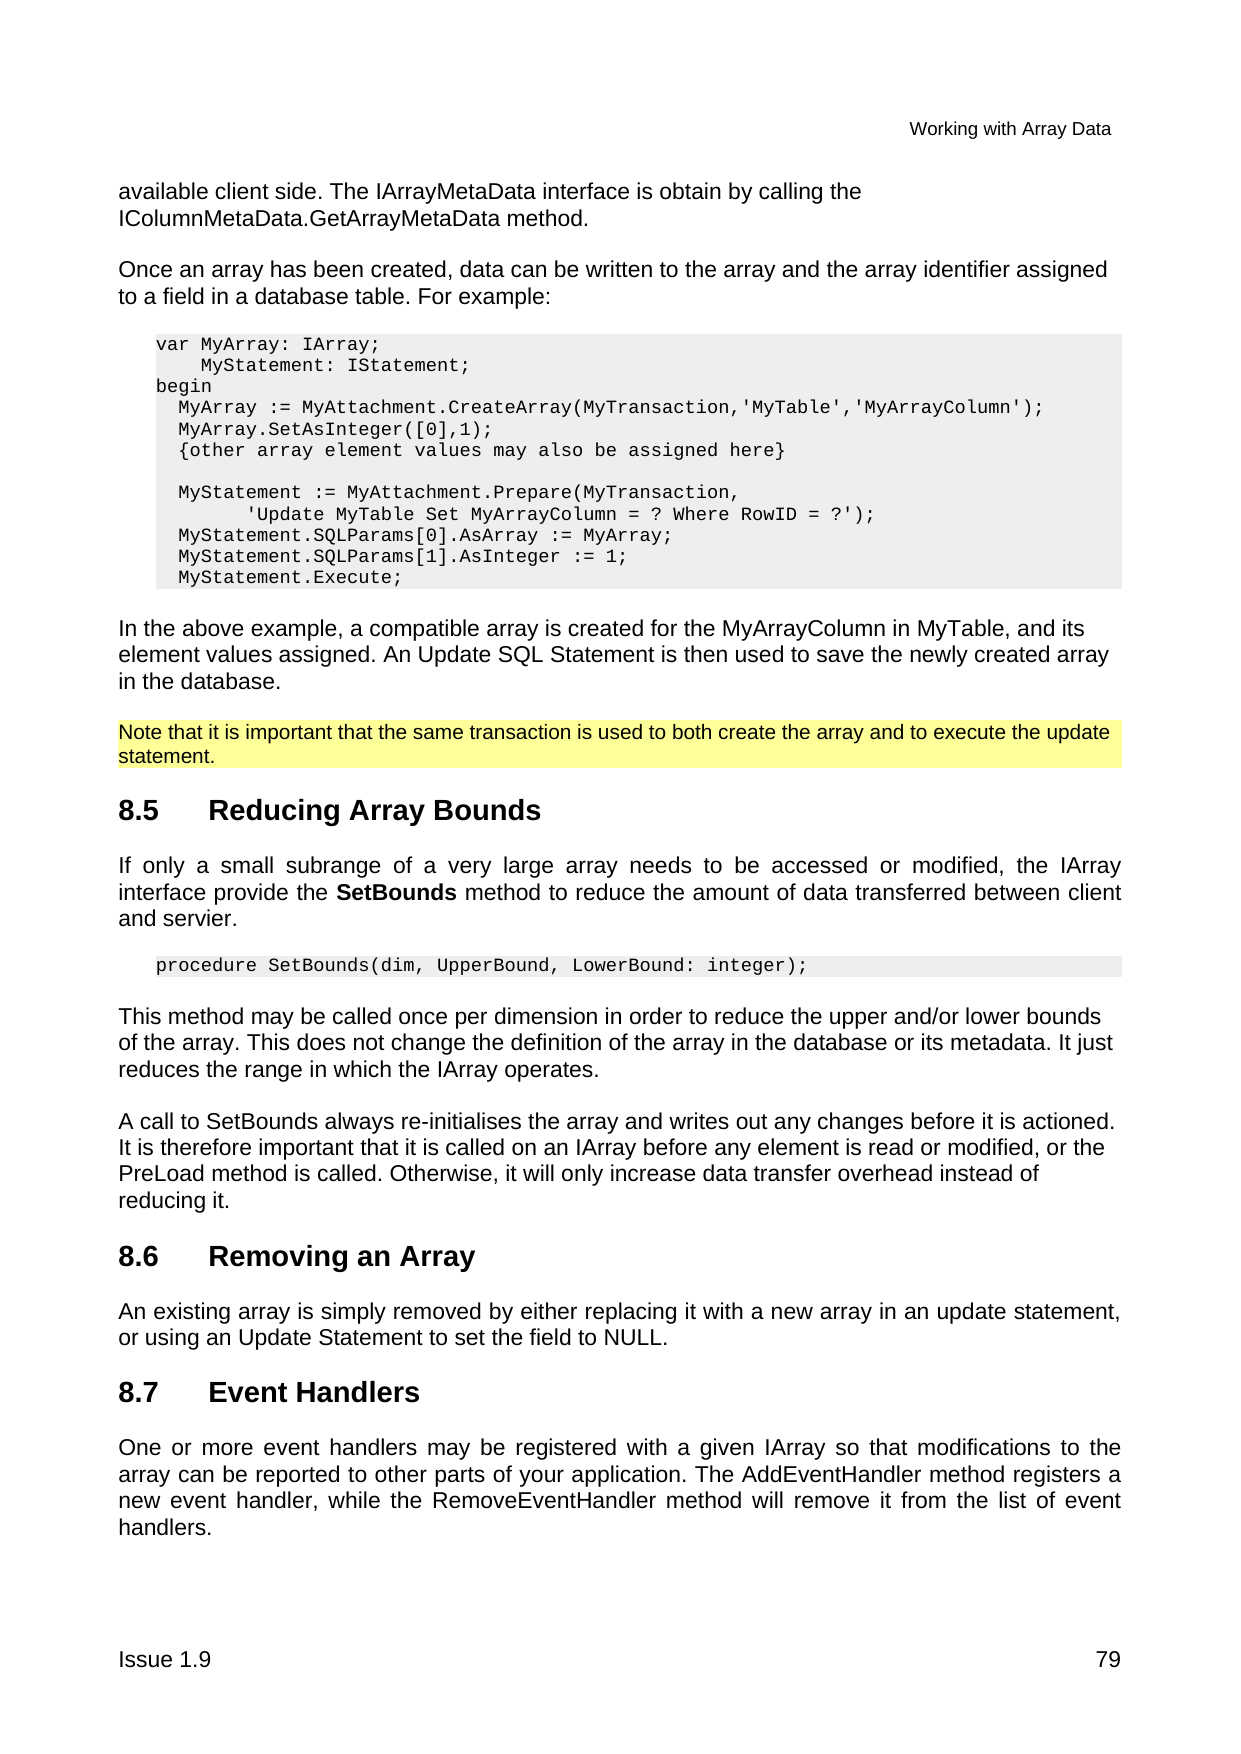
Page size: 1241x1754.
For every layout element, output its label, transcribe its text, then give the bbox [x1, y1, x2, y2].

text Note that it is important that the same transaction is used to both create the array and to execute the update statement. [118, 720, 1122, 768]
text {other array element values may also be assigned here} [156, 441, 1122, 462]
text MyStatement.SQLParams[0].AsArray := MyArray; [156, 526, 1122, 547]
text A call to SetBounds always re-initialises the array and writes out any changes before it is actioned. It is therefore important that it is called on an IArray before any element is read or modified, or the PreLoad method is called. Otherwise, it will only increase data transfer overhead instead of reducing it. [118, 1108, 1122, 1213]
text MyArray.SetAsInteger([0],1); [156, 419, 1122, 441]
text MyStatement := MyAttachment.Prepare(MyTransaction, [156, 483, 1122, 504]
subtitle Reducing Array Bounds [118, 793, 1122, 827]
text MyStatement: IStatement; [156, 356, 1122, 377]
subtitle Removing an Array [118, 1238, 1122, 1272]
text procedure SetBounds(dim, UpperBound, LowerBound: integer); [156, 956, 1122, 977]
text 'Update MyTable Set MyArrayColumn = ? Where RowID = ?'); [156, 504, 1122, 526]
text One or more event handlers may be registered with a given IArray so that modifications to the array can be reported to other parts of your application. The AddEventHandler method registers a new event handler, while the RemoveEventHandler method will remove it from the list of event handlers. [118, 1434, 1122, 1540]
text MyArray := MyAttachment.CreateArray(MyTransaction,'MyTable','MyArrayColumn'); [156, 398, 1122, 419]
text begin [156, 377, 1122, 398]
text If only a small subrange of a very large array needs to be accessed or modified, the IArray interface provide the SetBounds method to reduce the amount of data transferred between client and servier. [118, 852, 1122, 931]
text available client side. The IArrayMetaData interface is obtain by calling the IColumnMetaData.GetArrayMetaData method. [118, 178, 1122, 231]
text MyStatement.Execute; [156, 568, 1122, 589]
text An existing array is simply removed by either replacing it with a new array in an update statement, or using an Update Statement to set the field to NULL. [118, 1298, 1122, 1350]
subtitle Event Handlers [118, 1375, 1122, 1409]
text In the above example, a compatible array is created for the MyArrayColumn in MyTable, and its element values assigned. An Update SQL Statement is then used to save the newly created array in the database. [118, 615, 1122, 694]
text This method may be called once per dimension in order to reduce the upper and/or lower bounds of the array. This does not change the definition of the array in the database or its metadata. It just reduces the range in which the IArray operates. [118, 1003, 1122, 1082]
text var MyArray: IArray; [156, 334, 1122, 356]
text Once an array has been created, data can be written to the array and the array identifier assigned to a field in a database table. For example: [118, 256, 1122, 309]
text MyStatement.SQLParams[1].AsInteger := 1; [156, 547, 1122, 568]
